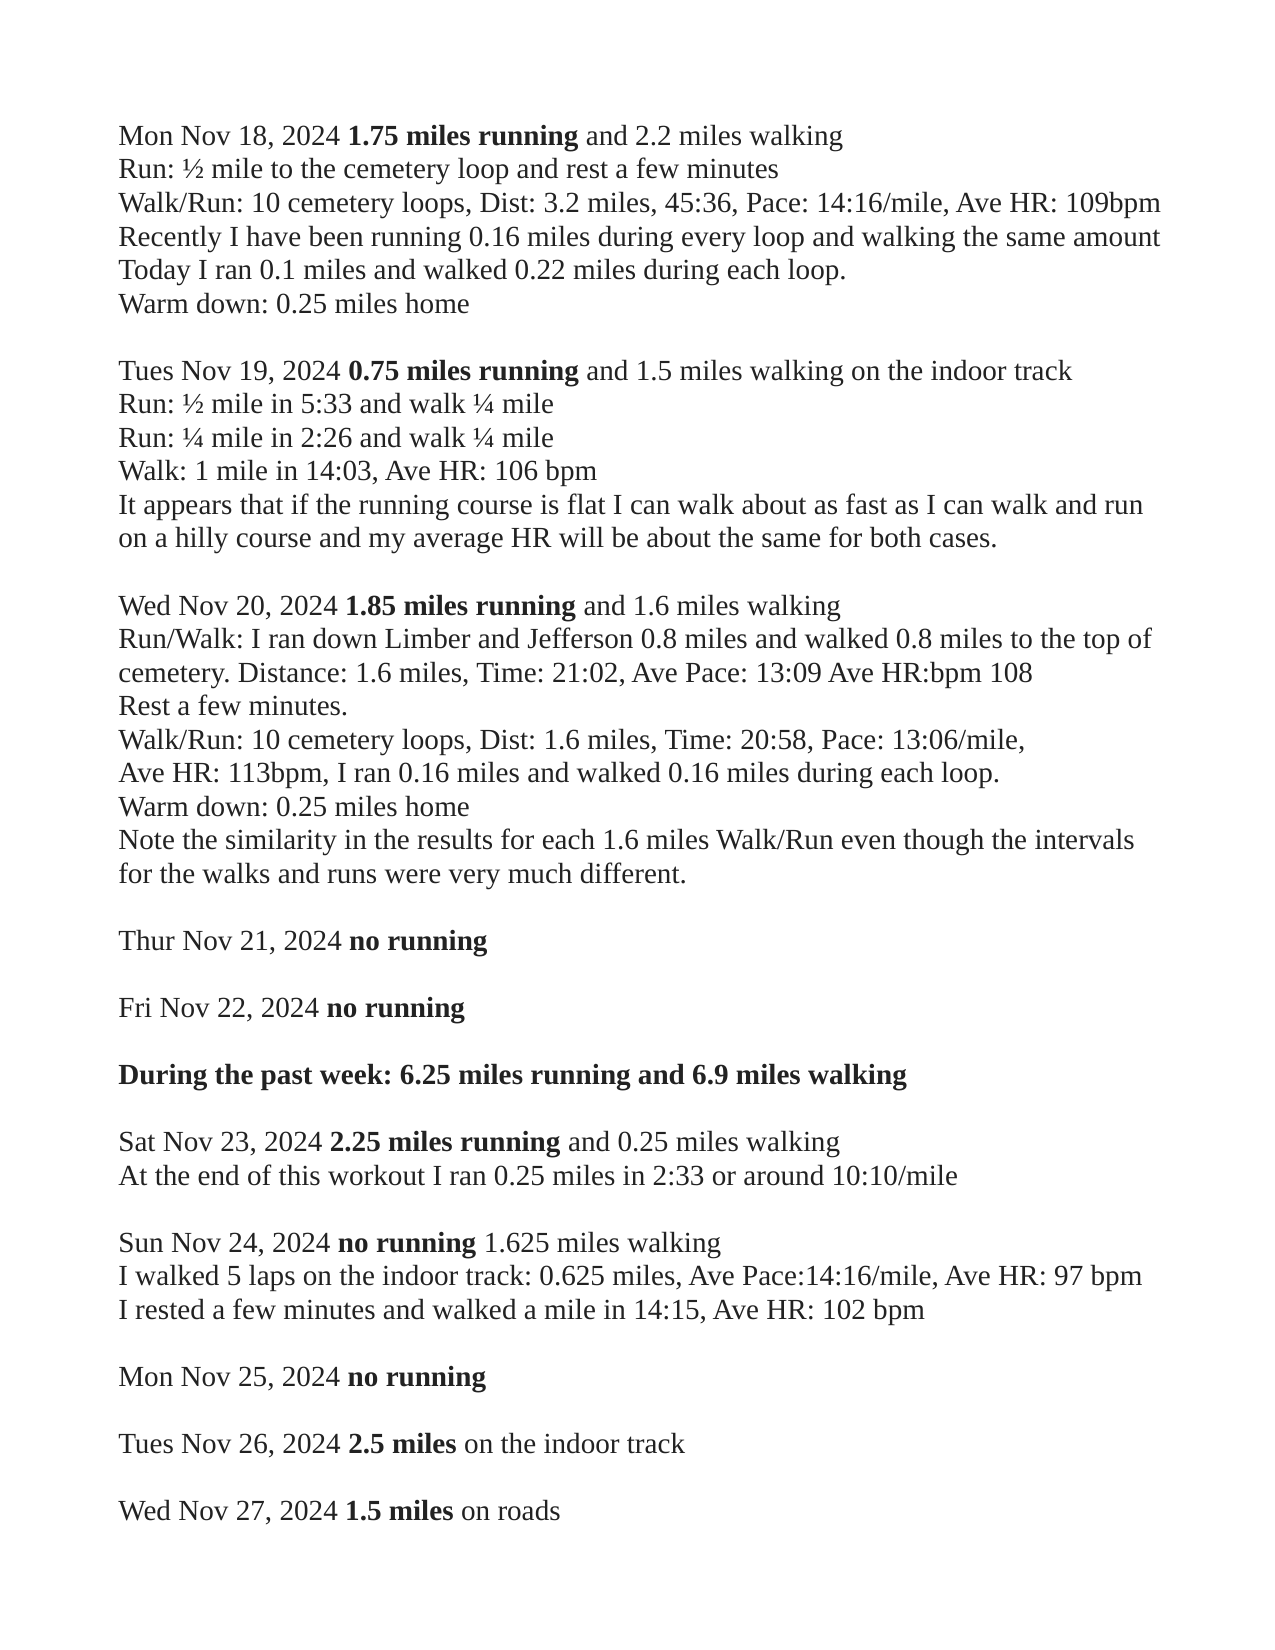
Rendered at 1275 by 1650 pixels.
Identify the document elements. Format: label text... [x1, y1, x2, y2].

text Rest a few minutes. [118, 688, 1161, 722]
text Recently I have been running 0.16 miles during every loop and walking the same amount [118, 219, 1161, 252]
text Mon Nov 18, 2024 1.75 miles running and 2.2 miles walking [118, 118, 1161, 152]
text Walk/Run: 10 cemetery loops, Dist: 3.2 miles, 45:36, Pace: 14:16/mile, Ave HR: 109bpm [118, 185, 1161, 219]
text Walk: 1 mile in 14:03, Ave HR: 106 bpm [118, 453, 1161, 487]
text Thur Nov 21, 2024 no running [118, 923, 1161, 957]
text Run: ½ mile in 5:33 and walk ¼ mile [118, 386, 1161, 420]
text Wed Nov 20, 2024 1.85 miles running and 1.6 miles walking [118, 588, 1161, 621]
text Note the similarity in the results for each 1.6 miles Walk/Run even though the intervals for the walks and runs were very much different. [118, 822, 1161, 889]
text It appears that if the running course is flat I can walk about as fast as I can walk and run on a hilly course and my average HR will be about the same for both cases. [118, 487, 1161, 554]
text Tues Nov 19, 2024 0.75 miles running and 1.5 miles walking on the indoor track [118, 353, 1161, 386]
text Tues Nov 26, 2024 2.5 miles on the indoor track [118, 1426, 1161, 1460]
text Today I ran 0.1 miles and walked 0.22 miles during each loop. [118, 252, 1161, 286]
text Run/Walk: I ran down Limber and Jefferson 0.8 miles and walked 0.8 miles to the top of cemetery. Distance: 1.6 miles, Time: 21:02, Ave Pace: 13:09 Ave HR:bpm 108 [118, 621, 1161, 688]
text Mon Nov 25, 2024 no running [118, 1359, 1161, 1393]
text Sun Nov 24, 2024 no running 1.625 miles walking [118, 1225, 1161, 1258]
text At the end of this workout I ran 0.25 miles in 2:33 or around 10:10/mile [118, 1158, 1161, 1191]
text Wed Nov 27, 2024 1.5 miles on roads [118, 1493, 1161, 1527]
text Warm down: 0.25 miles home [118, 789, 1161, 822]
text Fri Nov 22, 2024 no running [118, 990, 1161, 1024]
text During the past week: 6.25 miles running and 6.9 miles walking [118, 1057, 1161, 1091]
text Ave HR: 113bpm, I ran 0.16 miles and walked 0.16 miles during each loop. [118, 755, 1161, 789]
text Walk/Run: 10 cemetery loops, Dist: 1.6 miles, Time: 20:58, Pace: 13:06/mile, [118, 722, 1161, 755]
text I walked 5 laps on the indoor track: 0.625 miles, Ave Pace:14:16/mile, Ave HR: 97 bpm [118, 1258, 1161, 1292]
text Sat Nov 23, 2024 2.25 miles running and 0.25 miles walking [118, 1124, 1161, 1158]
text Run: ¼ mile in 2:26 and walk ¼ mile [118, 420, 1161, 453]
text I rested a few minutes and walked a mile in 14:15, Ave HR: 102 bpm [118, 1292, 1161, 1326]
text Run: ½ mile to the cemetery loop and rest a few minutes [118, 152, 1161, 185]
text Warm down: 0.25 miles home [118, 286, 1161, 319]
